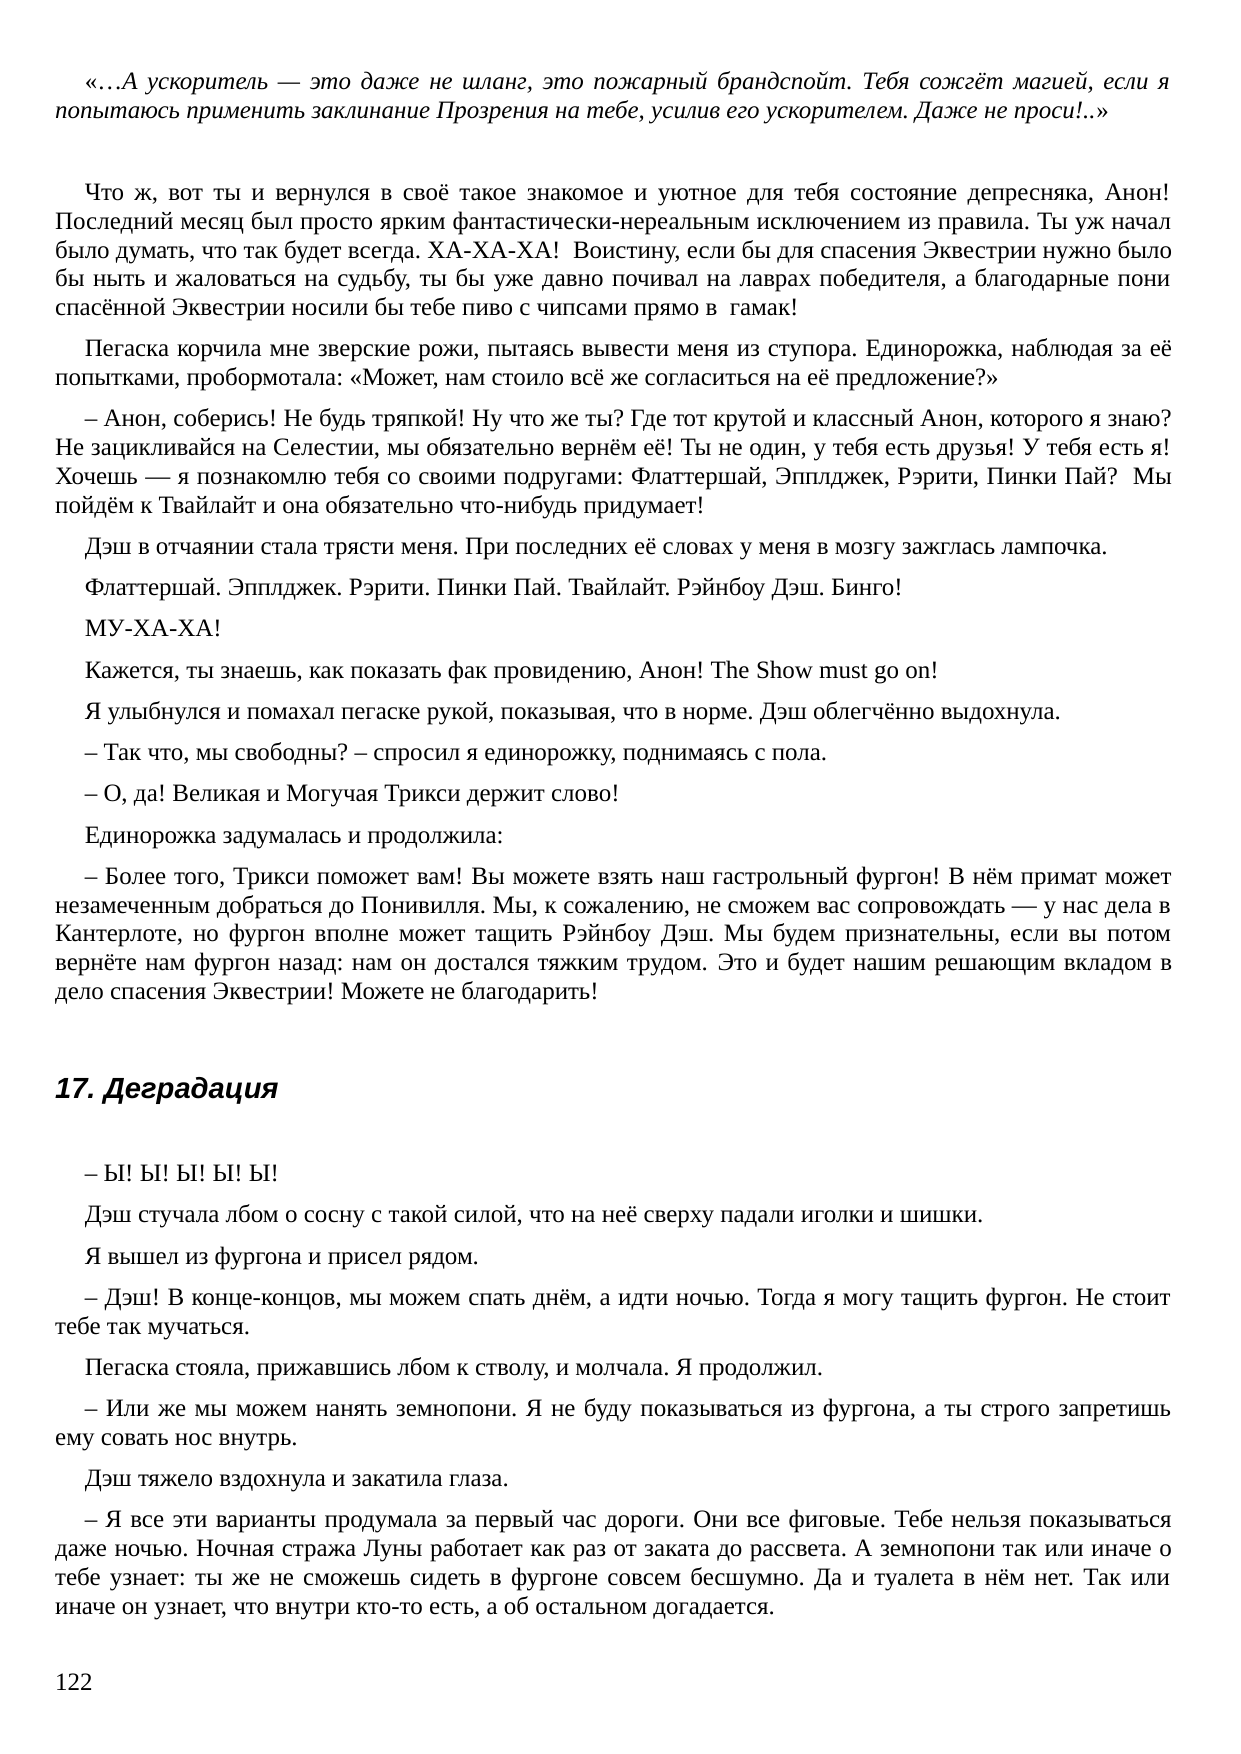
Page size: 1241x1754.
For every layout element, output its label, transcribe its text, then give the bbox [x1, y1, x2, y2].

text Пегаска стояла, прижавшись лбом к стволу, и молчала. Я продолжил. [55, 1352, 1173, 1381]
text Я вышел из фургона и присел рядом. [55, 1241, 1173, 1269]
text Что ж, вот ты и вернулся в своё такое знакомое и уютное для тебя состояние депресняка, Анон! Последний месяц был просто ярким фантастически-нереальным исключением из правила. Ты уж начал было думать, что так будет всегда. ХА-ХА-ХА! Воистину, если бы для спасения Эквестрии нужно было бы ныть и жаловаться на судьбу, ты бы уже давно почивал на лаврах победителя, а благодарные пони спасённой Эквестрии носили бы тебе пиво с чипсами прямо в гамак! [55, 177, 1173, 321]
text – О, да! Великая и Могучая Трикси держит слово! [55, 778, 1173, 807]
text Кажется, ты знаешь, как показать фак провидению, Анон! The Show must go on! [55, 655, 1173, 683]
text – Или же мы можем нанять земнопони. Я не буду показываться из фургона, а ты строго запретишь ему совать нос внутрь. [55, 1393, 1173, 1451]
text – Анон, соберись! Не будь тряпкой! Ну что же ты? Где тот крутой и классный Анон, которого я знаю? Не зацикливайся на Селестии, мы обязательно вернём её! Ты не один, у тебя есть друзья! У тебя есть я! Хочешь — я познакомлю тебя со своими подругами: Флаттершай, Эпплджек, Рэрити, Пинки Пай? Мы пойдём к Твайлайт и она обязательно что-нибудь придумает! [55, 403, 1173, 518]
text – Ы! Ы! Ы! Ы! Ы! [55, 1158, 1173, 1187]
text Единорожка задумалась и продолжила: [55, 820, 1173, 848]
text – Я все эти варианты продумала за первый час дороги. Они все фиговые. Тебе нельзя показываться даже ночью. Ночная стража Луны работает как раз от заката до рассвета. А земнопони так или иначе о тебе узнает: ты же не сможешь сидеть в фургоне совсем бесшумно. Да и туалета в нём нет. Так или иначе он узнает, что внутри кто-то есть, а об остальном догадается. [55, 1504, 1173, 1619]
text – Более того, Трикси поможет вам! Вы можете взять наш гастрольный фургон! В нём примат может незамеченным добраться до Понивилля. Мы, к сожалению, не сможем вас сопровождать — у нас дела в Кантерлоте, но фургон вполне может тащить Рэйнбоу Дэш. Мы будем признательны, если вы потом вернёте нам фургон назад: нам он достался тяжким трудом. Это и будет нашим решающим вкладом в дело спасения Эквестрии! Можете не благодарить! [55, 861, 1173, 1005]
text «…А ускоритель — это даже не шланг, это пожарный брандспойт. Тебя сожгёт магией, если я попытаюсь применить заклинание Прозрения на тебе, усилив его ускорителем. Даже не проси!..» [55, 66, 1173, 123]
text МУ-ХА-ХА! [55, 613, 1173, 642]
text Дэш в отчаянии стала трясти меня. При последних её словах у меня в мозгу зажглась лампочка. [55, 531, 1173, 560]
text Дэш стучала лбом о сосну с такой силой, что на неё сверху падали иголки и шишки. [55, 1199, 1173, 1228]
text Флаттершай. Эпплджек. Рэрити. Пинки Пай. Твайлайт. Рэйнбоу Дэш. Бинго! [55, 572, 1173, 601]
text – Так что, мы свободны? – спросил я единорожку, поднимаясь с пола. [55, 737, 1173, 766]
subtitle 17. Деградация [55, 1071, 1173, 1104]
text Я улыбнулся и помахал пегаске рукой, показывая, что в норме. Дэш облегчённо выдохнула. [55, 696, 1173, 725]
text – Дэш! В конце-концов, мы можем спать днём, а идти ночью. Тогда я могу тащить фургон. Не стоит тебе так мучаться. [55, 1282, 1173, 1339]
text Пегаска корчила мне зверские рожи, пытаясь вывести меня из ступора. Единорожка, наблюдая за её попытками, пробормотала: «Может, нам стоило всё же согласиться на её предложение?» [55, 333, 1173, 391]
text Дэш тяжело вздохнула и закатила глаза. [55, 1463, 1173, 1492]
